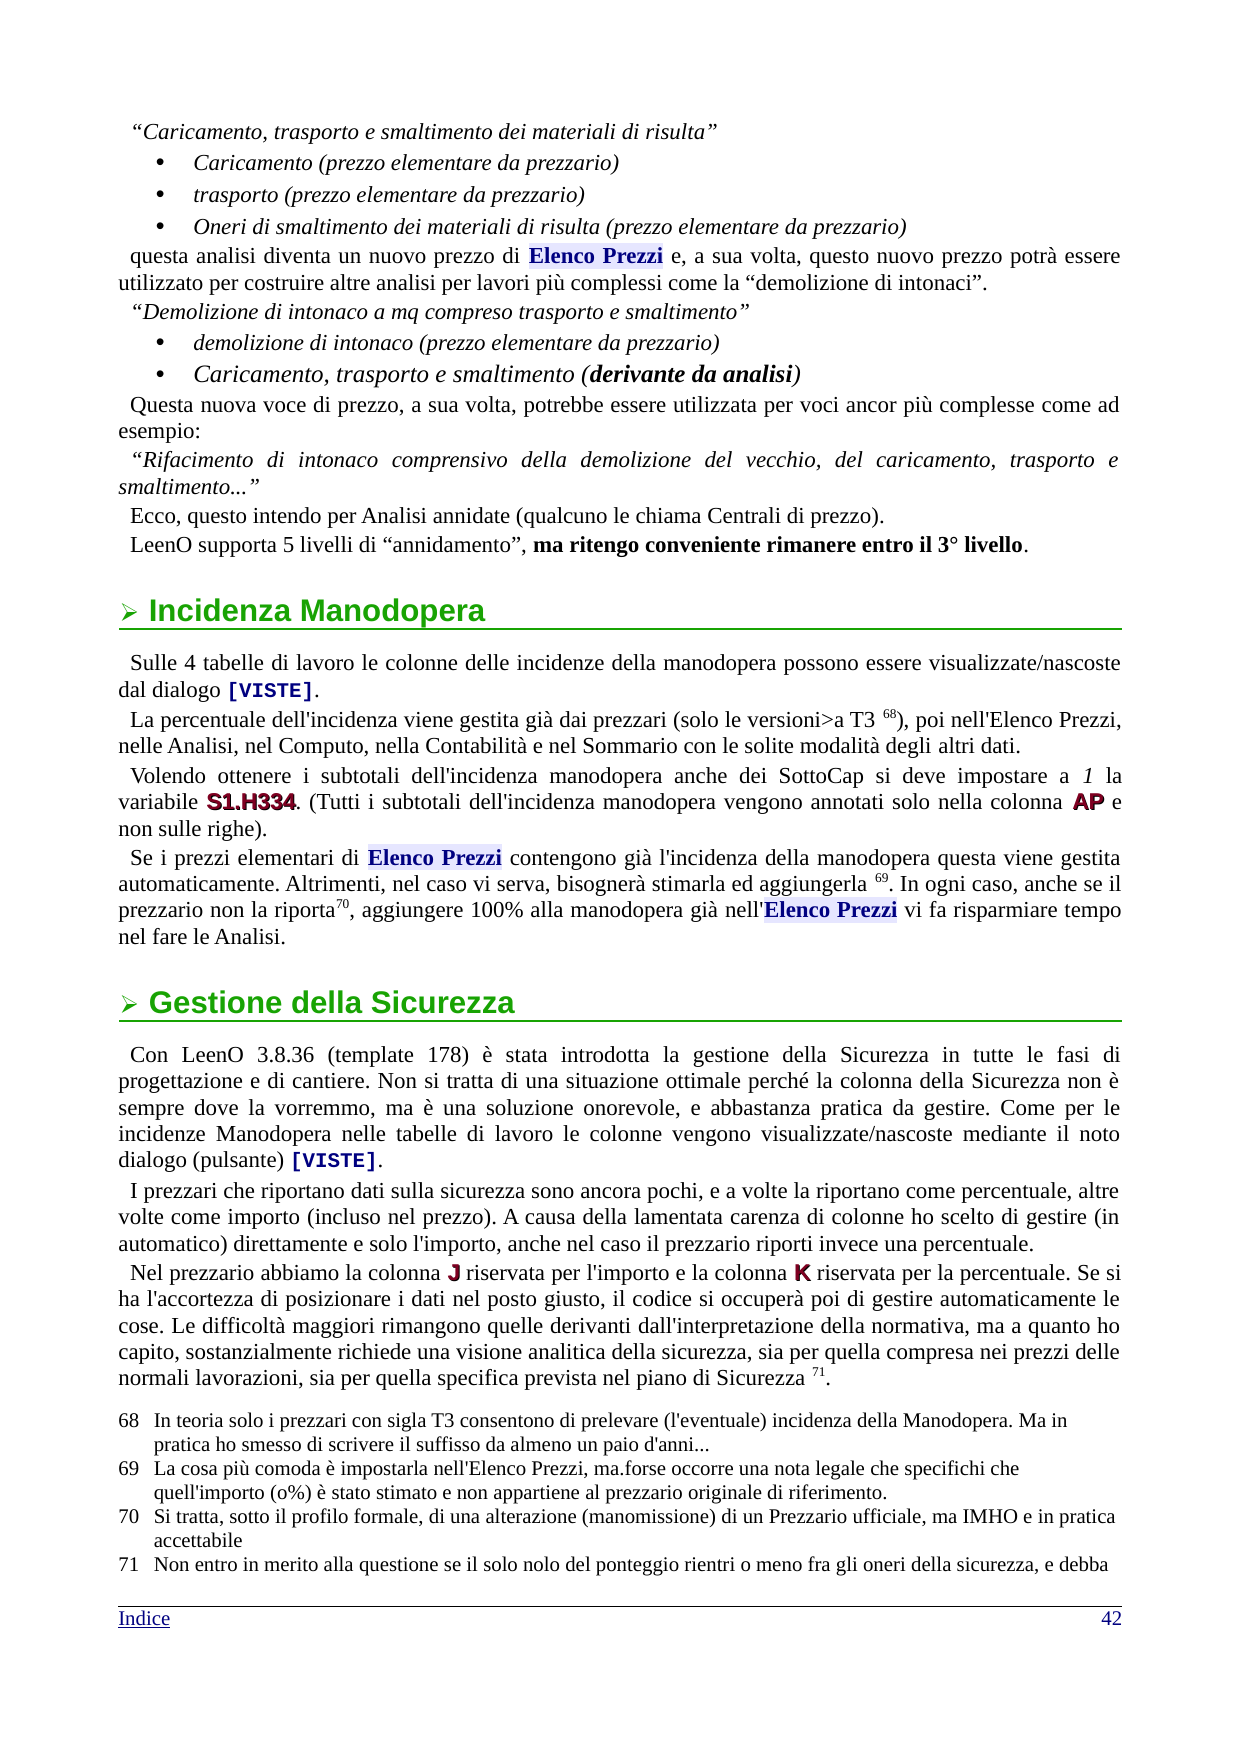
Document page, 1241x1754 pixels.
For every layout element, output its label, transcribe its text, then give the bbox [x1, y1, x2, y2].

text Volendo ottenere i subtotali dell'incidenza manodopera anche dei SottoCap si deve impostare a 1 la variabile S1.H334. (Tutti i subtotali dell'incidenza manodopera vengono annotati solo nella colonna AP e non sulle righe). [118, 762, 1122, 841]
list trasporto (prezzo elementare da prezzario) [156, 179, 1122, 208]
list demolizione di intonaco (prezzo elementare da prezzario) [156, 327, 1122, 356]
list Caricamento (prezzo elementare da prezzario) [156, 147, 1122, 176]
text Sulle 4 tabelle di lavoro le colonne delle incidenze della manodopera possono essere visualizzate/nascoste dal dialogo [VISTE]. [118, 649, 1122, 703]
text Con LeenO 3.8.36 (template 178) è stata introdotta la gestione della Sicurezza in tutte le fasi di progettazione e di cantiere. Non si tratta di una situazione ottimale perché la colonna della Sicurezza non è sempre dove la vorremmo, ma è una soluzione onorevole, e abbastanza pratica da gestire. Come per le incidenze Manodopera nelle tabelle di lavoro le colonne vengono visualizzate/nascoste mediante il noto dialogo (pulsante) [VISTE]. [118, 1041, 1122, 1174]
text questa analisi diventa un nuovo prezzo di Elenco Prezzi e, a sua volta, questo nuovo prezzo potrà essere utilizzato per costruire altre analisi per lavori più complessi come la “demolizione di intonaci”. [118, 242, 1122, 295]
text Se i prezzi elementari di Elenco Prezzi contengono già l'incidenza della manodopera questa viene gestita automaticamente. Altrimenti, nel caso vi serva, bisognerà stimarla ed aggiungerla . In ogni caso, anche se il prezzario non la riporta, aggiungere 100% alla manodopera già nell'Elenco Prezzi vi fa risparmiare tempo nel fare le Analisi. [118, 844, 1122, 949]
text LeenO supporta 5 livelli di “annidamento”, ma ritengo conveniente rimanere entro il 3° livello. [118, 531, 1122, 558]
text Questa nuova voce di prezzo, a sua volta, potrebbe essere utilizzata per voci ancor più complesse come ad esempio: [118, 391, 1122, 443]
text “Caricamento, trasporto e smaltimento dei materiali di risulta” [118, 118, 1122, 144]
text Ecco, questo intendo per Analisi annidate (qualcuno le chiama Centrali di prezzo). [118, 502, 1122, 528]
text I prezzari che riportano dati sulla sicurezza sono ancora pochi, e a volte la riportano come percentuale, altre volte come importo (incluso nel prezzo). A causa della lamentata carenza di colonne ho scelto di gestire (in automatico) direttamente e solo l'importo, anche nel caso il prezzario riporti invece una percentuale. [118, 1177, 1122, 1256]
text “Demolizione di intonaco a mq compreso trasporto e smaltimento” [118, 298, 1122, 324]
text Non entro in merito alla questione se il solo nolo del ponteggio rientri o meno fra gli oneri della sicurezza, e debba [118, 1552, 1122, 1576]
text In teoria solo i prezzari con sigla T3 consentono di prelevare (l'eventuale) incidenza della Manodopera. Ma in pratica ho smesso di scrivere il suffisso da almeno un paio d'anni... [118, 1408, 1122, 1456]
text “Rifacimento di intonaco comprensivo della demolizione del vecchio, del caricamento, trasporto e smaltimento...” [118, 446, 1122, 499]
subtitle Incidenza Manodopera [119, 592, 1122, 628]
text La cosa più comoda è impostarla nell'Elenco Prezzi, ma.forse occorre una nota legale che specifichi che quell'importo (o%) è stato stimato e non appartiene al prezzario originale di riferimento. [118, 1456, 1122, 1504]
subtitle Gestione della Sicurezza [119, 984, 1122, 1020]
list Oneri di smaltimento dei materiali di risulta (prezzo elementare da prezzario) [156, 211, 1122, 239]
text Nel prezzario abbiamo la colonna J riservata per l'importo e la colonna K riservata per la percentuale. Se si ha l'accortezza di posizionare i dati nel posto giusto, il codice si occuperà poi di gestire automaticamente le cose. Le difficoltà maggiori rimangono quelle derivanti dall'interpretazione della normativa, ma a quanto ho capito, sostanzialmente richiede una visione analitica della sicurezza, sia per quella compresa nei prezzi delle normali lavorazioni, sia per quella specifica prevista nel piano di Sicurezza . [118, 1259, 1122, 1391]
text La percentuale dell'incidenza viene gestita già dai prezzari (solo le versioni>a T3 ), poi nell'Elenco Prezzi, nelle Analisi, nel Computo, nella Contabilità e nel Sommario con le solite modalità degli altri dati. [118, 706, 1122, 759]
list Caricamento, trasporto e smaltimento (derivante da analisi) [156, 359, 1122, 388]
text Si tratta, sotto il profilo formale, di una alterazione (manomissione) di un Prezzario ufficiale, ma IMHO e in pratica accettabile [118, 1504, 1122, 1552]
